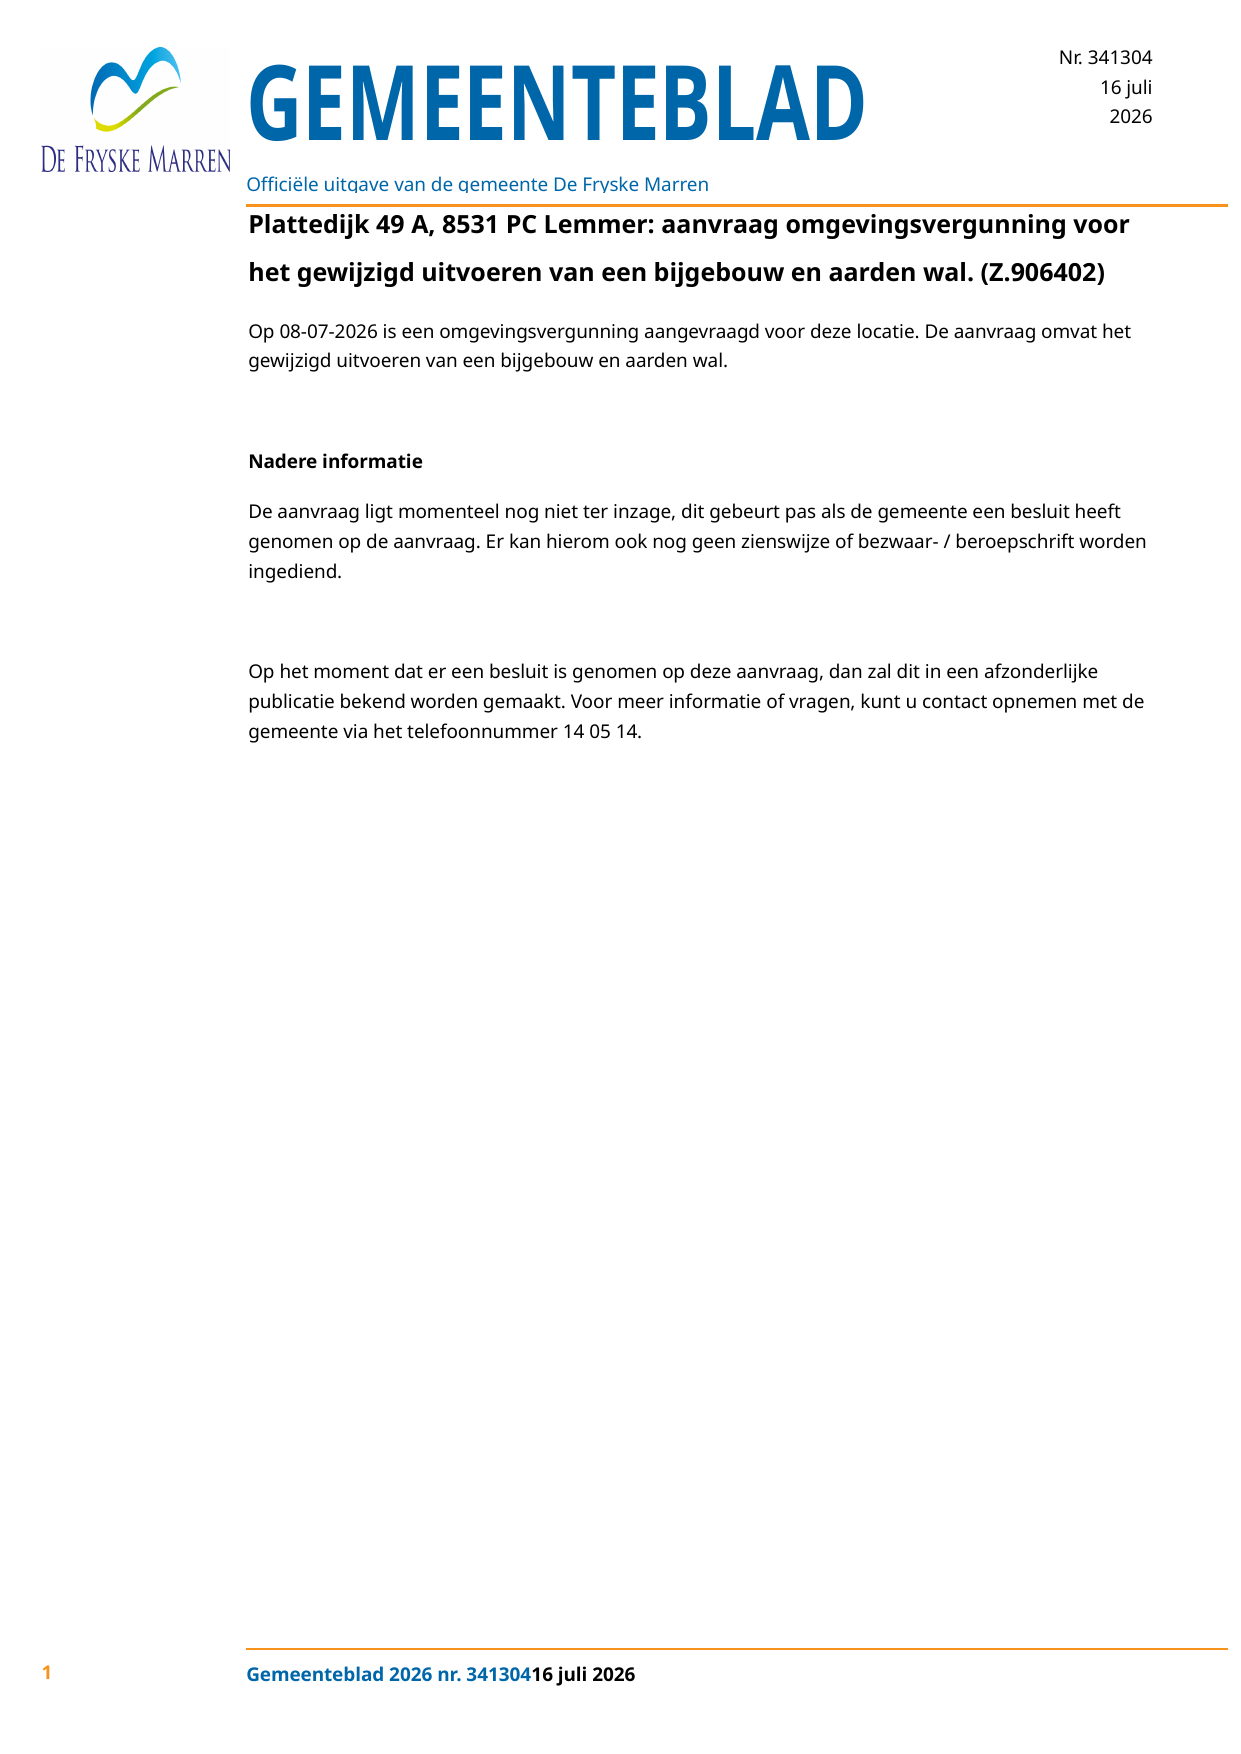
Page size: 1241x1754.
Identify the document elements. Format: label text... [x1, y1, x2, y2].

picture [41, 47, 231, 172]
text De aanvraag ligt momenteel nog niet ter inzage, dit gebeurt pas als de gemeente een besluit heeft genomen op de aanvraag. Er kan hierom ook nog geen zienswijze of bezwaar- / beroepschrift worden ingediend. [248, 499, 1152, 584]
text Op het moment dat er een besluit is genomen op deze aanvraag, dan zal dit in een afzonderlijke publicatie bekend worden gemaakt. Voor meer informatie of vragen, kunt u contact opnemen met de gemeente via het telefoonnummer 14 05 14. [248, 659, 1152, 744]
text Nadere informatie [248, 448, 1152, 474]
text Op 08-07-2026 is een omgevingsvergunning aangevraagd voor deze locatie. De aanvraag omvat het gewijzigd uitvoeren van een bijgebouw en aarden wal. [248, 318, 1152, 373]
text Plattedijk 49 A, 8531 PC Lemmer: aanvraag omgevingsvergunning voor het gewijzigd uitvoeren van een bijgebouw en aarden wal. (Z.906402) [248, 207, 1152, 288]
